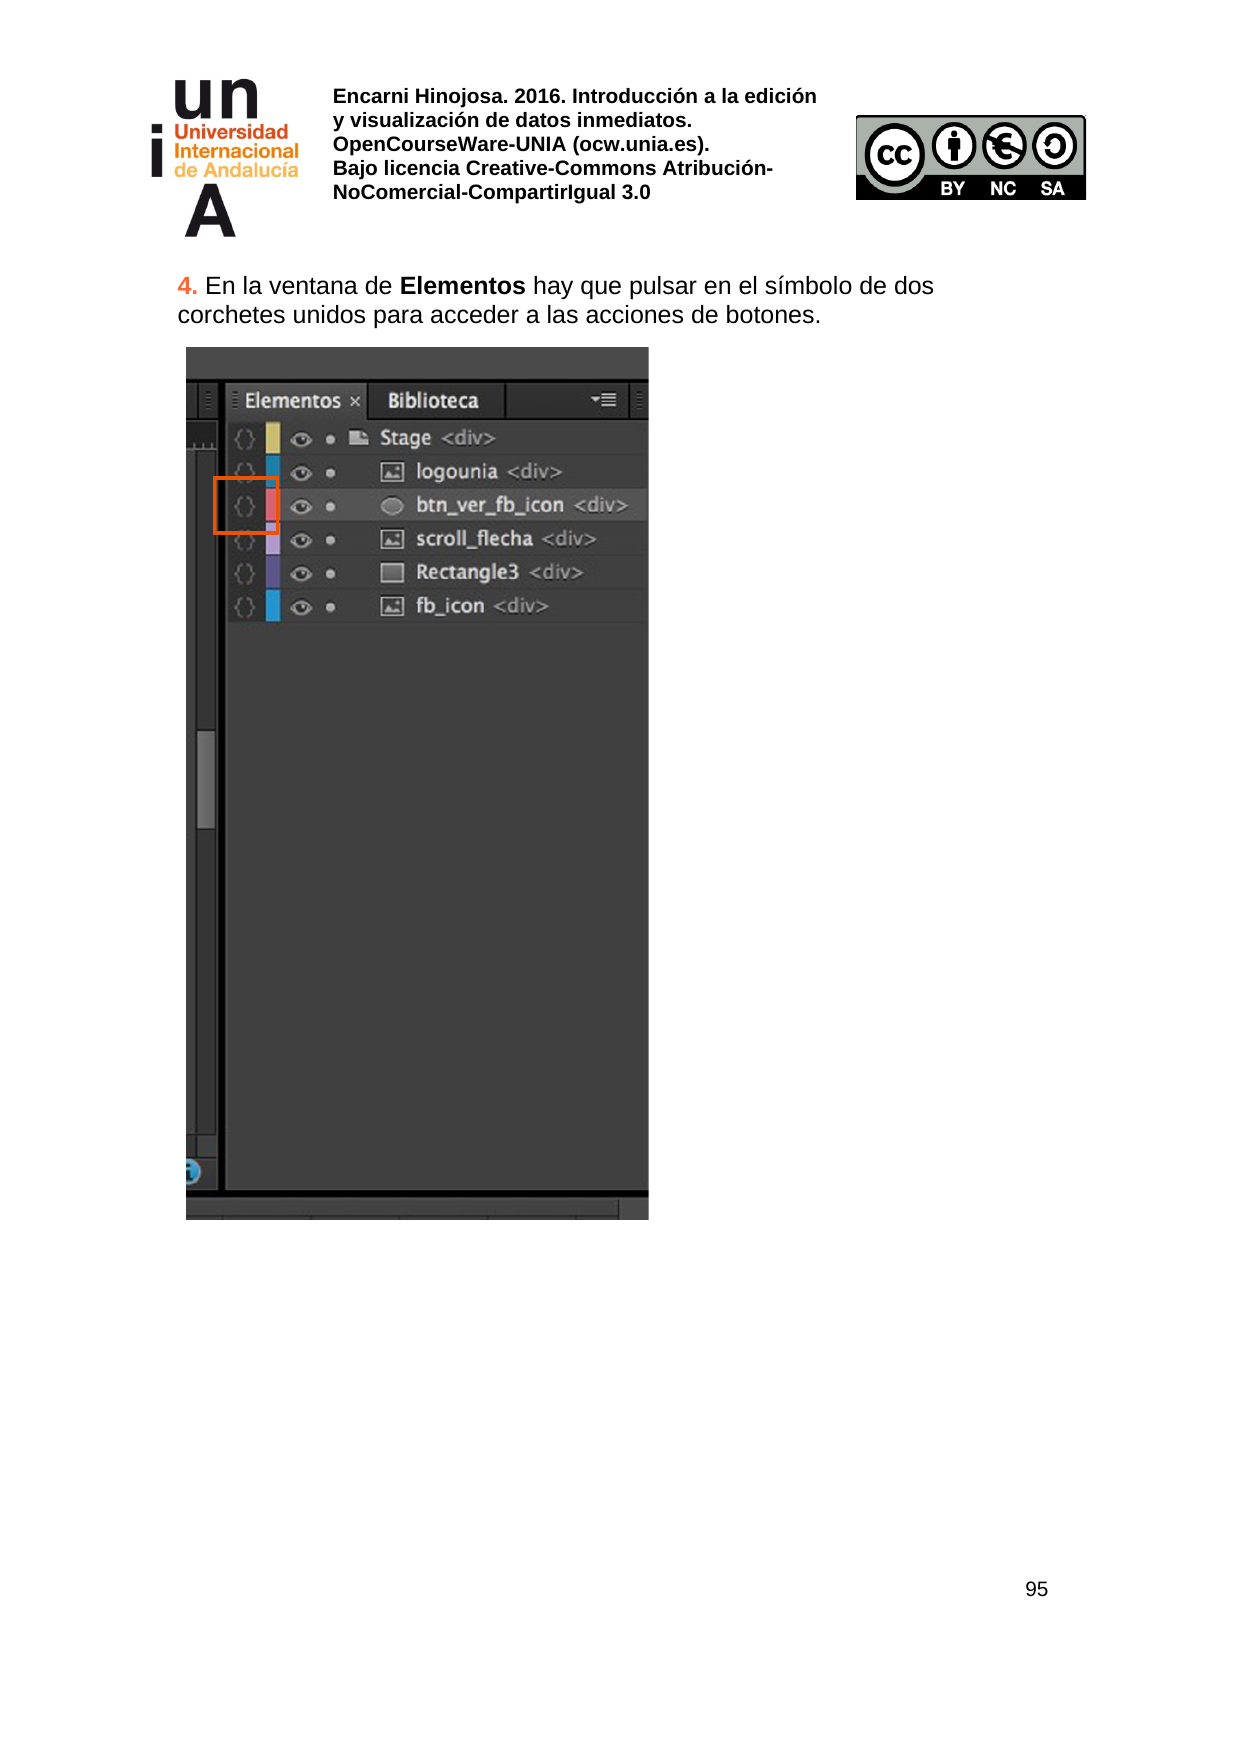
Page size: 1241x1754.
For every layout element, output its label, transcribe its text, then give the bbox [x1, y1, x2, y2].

picture [186, 347, 649, 1220]
picture [148, 75, 303, 240]
subtitle 4. En la ventana de Elementos hay que pulsar en el símbolo de dos corchetes unidos para acceder a las acciones de botones. [177, 271, 1048, 328]
